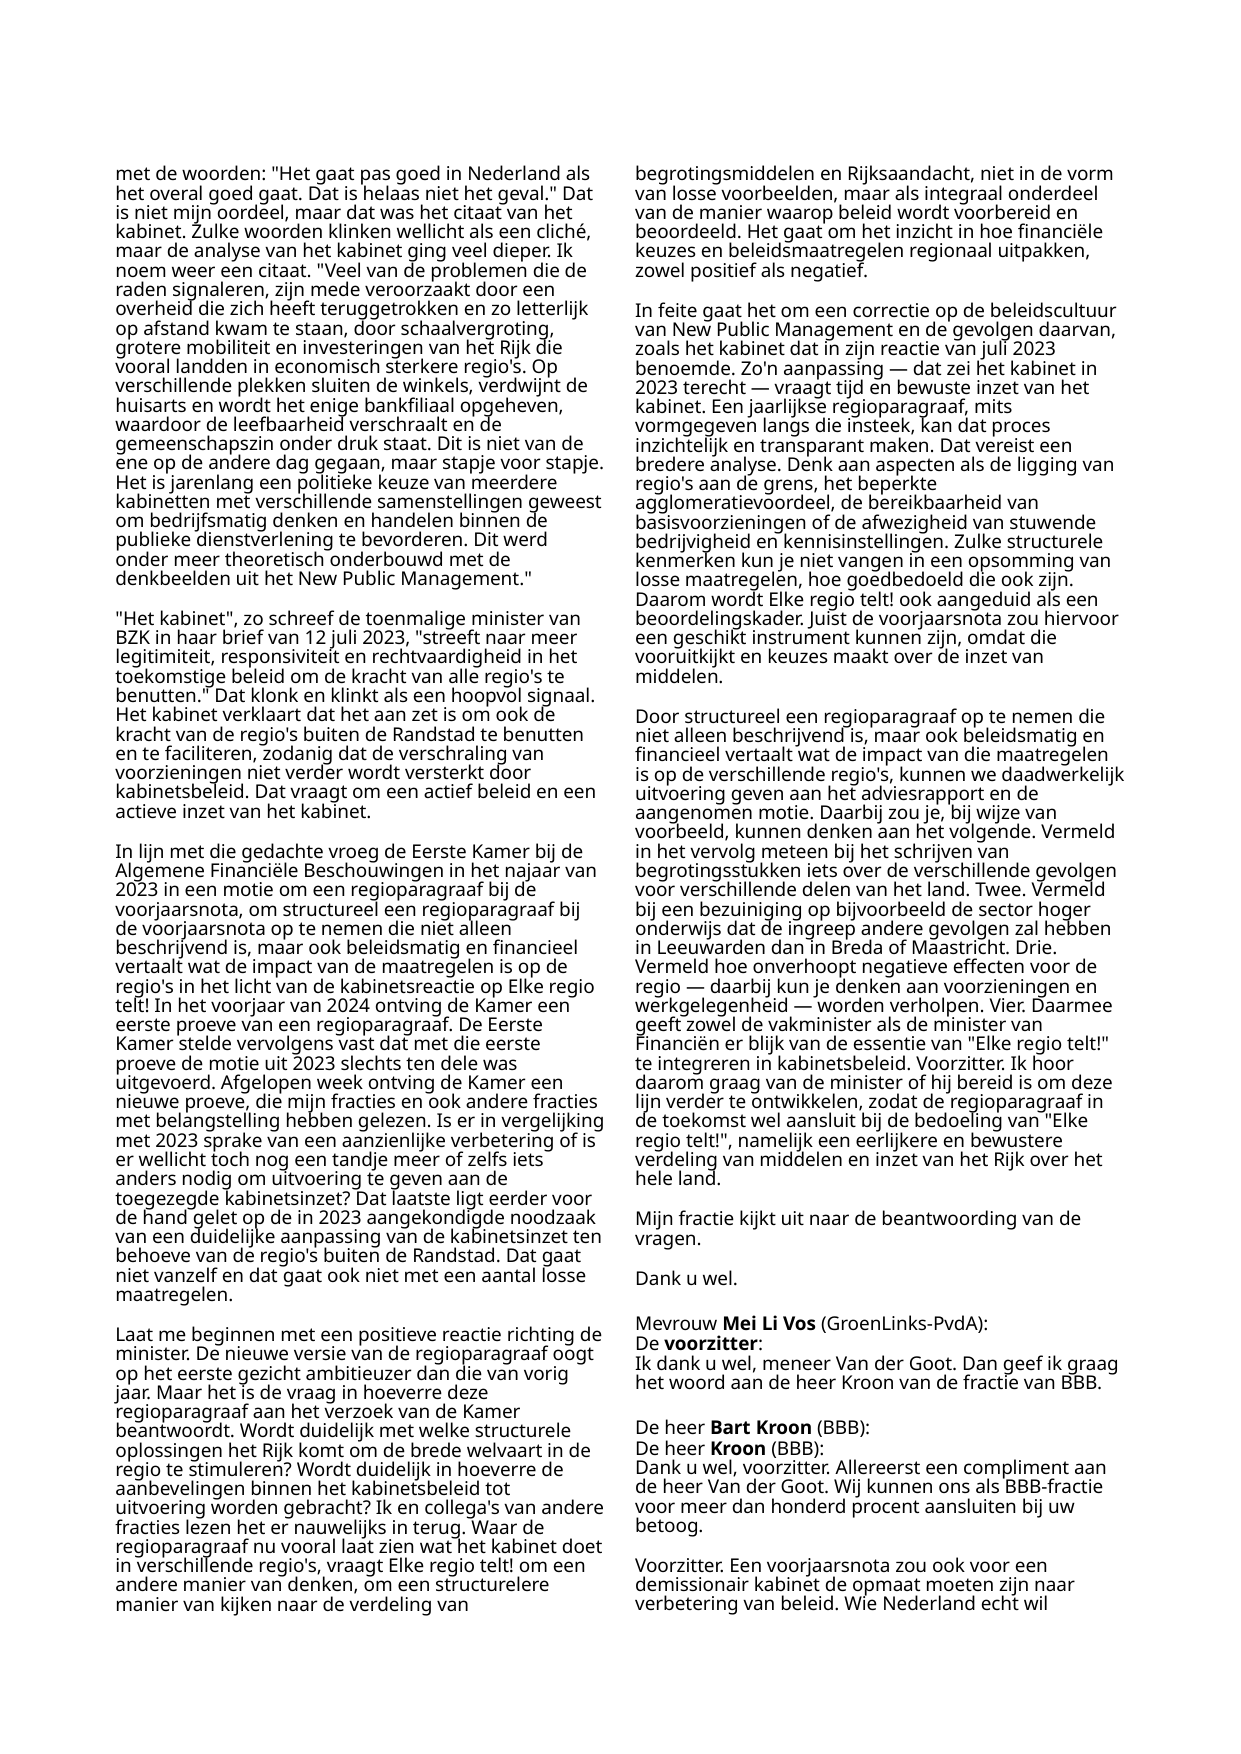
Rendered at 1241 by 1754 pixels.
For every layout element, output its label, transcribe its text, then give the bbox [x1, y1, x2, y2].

text "Het kabinet", zo schreef de toenmalige minister van BZK in haar brief van 12 juli 2023, "streeft naar meer legitimiteit, responsiviteit en rechtvaardigheid in het toekomstige beleid om de kracht van alle regio's te benutten." Dat klonk en klinkt als een hoopvol signaal. Het kabinet verklaart dat het aan zet is om ook de kracht van de regio's buiten de Randstad te benutten en te faciliteren, zodanig dat de verschraling van voorzieningen niet verder wordt versterkt door kabinetsbeleid. Dat vraagt om een actief beleid en een actieve inzet van het kabinet. [115, 610, 605, 822]
text In lijn met die gedachte vroeg de Eerste Kamer bij de Algemene Financiële Beschouwingen in het najaar van 2023 in een motie om een regioparagraaf bij de voorjaarsnota, om structureel een regioparagraaf bij de voorjaarsnota op te nemen die niet alleen beschrijvend is, maar ook beleidsmatig en financieel vertaalt wat de impact van de maatregelen is op de regio's in het licht van de kabinetsreactie op Elke regio telt! In het voorjaar van 2024 ontving de Kamer een eerste proeve van een regioparagraaf. De Eerste Kamer stelde vervolgens vast dat met die eerste proeve de motie uit 2023 slechts ten dele was uitgevoerd. Afgelopen week ontving de Kamer een nieuwe proeve, die mijn fracties en ook andere fracties met belangstelling hebben gelezen. Is er in vergelijking met 2023 sprake van een aanzienlijke verbetering of is er wellicht toch nog een tandje meer of zelfs iets anders nodig om uitvoering te geven aan de toegezegde kabinetsinzet? Dat laatste ligt eerder voor de hand gelet op de in 2023 aangekondigde noodzaak van een duidelijke aanpassing van de kabinetsinzet ten behoeve van de regio's buiten de Randstad. Dat gaat niet vanzelf en dat gaat ook niet met een aantal losse maatregelen. [115, 843, 605, 1305]
text De heer Bart Kroon (BBB): [635, 1414, 1125, 1440]
text Mevrouw Mei Li Vos (GroenLinks-PvdA): [635, 1310, 1125, 1335]
text Dank u wel. [635, 1269, 1125, 1289]
text De voorzitter: [635, 1335, 1125, 1355]
text In feite gaat het om een correctie op de beleidscultuur van New Public Management en de gevolgen daarvan, zoals het kabinet dat in zijn reactie van juli 2023 benoemde. Zo'n aanpassing — dat zei het kabinet in 2023 terecht — vraagt tijd en bewuste inzet van het kabinet. Een jaarlijkse regioparagraaf, mits vormgegeven langs die insteek, kan dat proces inzichtelijk en transparant maken. Dat vereist een bredere analyse. Denk aan aspecten als de ligging van regio's aan de grens, het beperkte agglomeratievoordeel, de bereikbaarheid van basisvoorzieningen of de afwezigheid van stuwende bedrijvigheid en kennisinstellingen. Zulke structurele kenmerken kun je niet vangen in een opsomming van losse maatregelen, hoe goedbedoeld die ook zijn. Daarom wordt Elke regio telt! ook aangeduid als een beoordelingskader. Juist de voorjaarsnota zou hiervoor een geschikt instrument kunnen zijn, omdat die vooruitkijkt en keuzes maakt over de inzet van middelen. [635, 302, 1125, 687]
text De heer Kroon (BBB): [635, 1440, 1125, 1459]
text met de woorden: "Het gaat pas goed in Nederland als het overal goed gaat. Dat is helaas niet het geval." Dat is niet mijn oordeel, maar dat was het citaat van het kabinet. Zulke woorden klinken wellicht als een cliché, maar de analyse van het kabinet ging veel dieper. Ik noem weer een citaat. "Veel van de problemen die de raden signaleren, zijn mede veroorzaakt door een overheid die zich heeft teruggetrokken en zo letterlijk op afstand kwam te staan, door schaalvergroting, grotere mobiliteit en investeringen van het Rijk die vooral landden in economisch sterkere regio's. Op verschillende plekken sluiten de winkels, verdwijnt de huisarts en wordt het enige bankfiliaal opgeheven, waardoor de leefbaarheid verschraalt en de gemeenschapszin onder druk staat. Dit is niet van de ene op de andere dag gegaan, maar stapje voor stapje. Het is jarenlang een politieke keuze van meerdere kabinetten met verschillende samenstellingen geweest om bedrijfsmatig denken en handelen binnen de publieke dienstverlening te bevorderen. Dit werd onder meer theoretisch onderbouwd met de denkbeelden uit het New Public Management." [115, 165, 605, 589]
text Dank u wel, voorzitter. Allereerst een compliment aan de heer Van der Goot. Wij kunnen ons als BBB-fractie voor meer dan honderd procent aansluiten bij uw betoog. [635, 1459, 1125, 1536]
text Mijn fractie kijkt uit naar de beantwoording van de vragen. [635, 1210, 1125, 1249]
text begrotingsmiddelen en Rijksaandacht, niet in de vorm van losse voorbeelden, maar als integraal onderdeel van de manier waarop beleid wordt voorbereid en beoordeeld. Het gaat om het inzicht in hoe financiële keuzes en beleidsmaatregelen regionaal uitpakken, zowel positief als negatief. [635, 165, 1125, 281]
text Laat me beginnen met een positieve reactie richting de minister. De nieuwe versie van de regioparagraaf oogt op het eerste gezicht ambitieuzer dan die van vorig jaar. Maar het is de vraag in hoeverre deze regioparagraaf aan het verzoek van de Kamer beantwoordt. Wordt duidelijk met welke structurele oplossingen het Rijk komt om de brede welvaart in de regio te stimuleren? Wordt duidelijk in hoeverre de aanbevelingen binnen het kabinetsbeleid tot uitvoering worden gebracht? Ik en collega's van andere fracties lezen het er nauwelijks in terug. Waar de regioparagraaf nu vooral laat zien wat het kabinet doet in verschillende regio's, vraagt Elke regio telt! om een andere manier van denken, om een structurelere manier van kijken naar de verdeling van [115, 1326, 605, 1615]
text Door structureel een regioparagraaf op te nemen die niet alleen beschrijvend is, maar ook beleidsmatig en financieel vertaalt wat de impact van die maatregelen is op de verschillende regio's, kunnen we daadwerkelijk uitvoering geven aan het adviesrapport en de aangenomen motie. Daarbij zou je, bij wijze van voorbeeld, kunnen denken aan het volgende. Vermeld in het vervolg meteen bij het schrijven van begrotingsstukken iets over de verschillende gevolgen voor verschillende delen van het land. Twee. Vermeld bij een bezuiniging op bijvoorbeeld de sector hoger onderwijs dat de ingreep andere gevolgen zal hebben in Leeuwarden dan in Breda of Maastricht. Drie. Vermeld hoe onverhoopt negatieve effecten voor de regio — daarbij kun je denken aan voorzieningen en werkgelegenheid — worden verholpen. Vier. Daarmee geeft zowel de vakminister als de minister van Financiën er blijk van de essentie van "Elke regio telt!" te integreren in kabinetsbeleid. Voorzitter. Ik hoor daarom graag van de minister of hij bereid is om deze lijn verder te ontwikkelen, zodat de regioparagraaf in de toekomst wel aansluit bij de bedoeling van "Elke regio telt!", namelijk een eerlijkere en bewustere verdeling van middelen en inzet van het Rijk over het hele land. [635, 708, 1125, 1189]
text Voorzitter. Een voorjaarsnota zou ook voor een demissionair kabinet de opmaat moeten zijn naar verbetering van beleid. Wie Nederland echt wil [635, 1557, 1125, 1615]
text Ik dank u wel, meneer Van der Goot. Dan geef ik graag het woord aan de heer Kroon van de fractie van BBB. [635, 1355, 1125, 1393]
